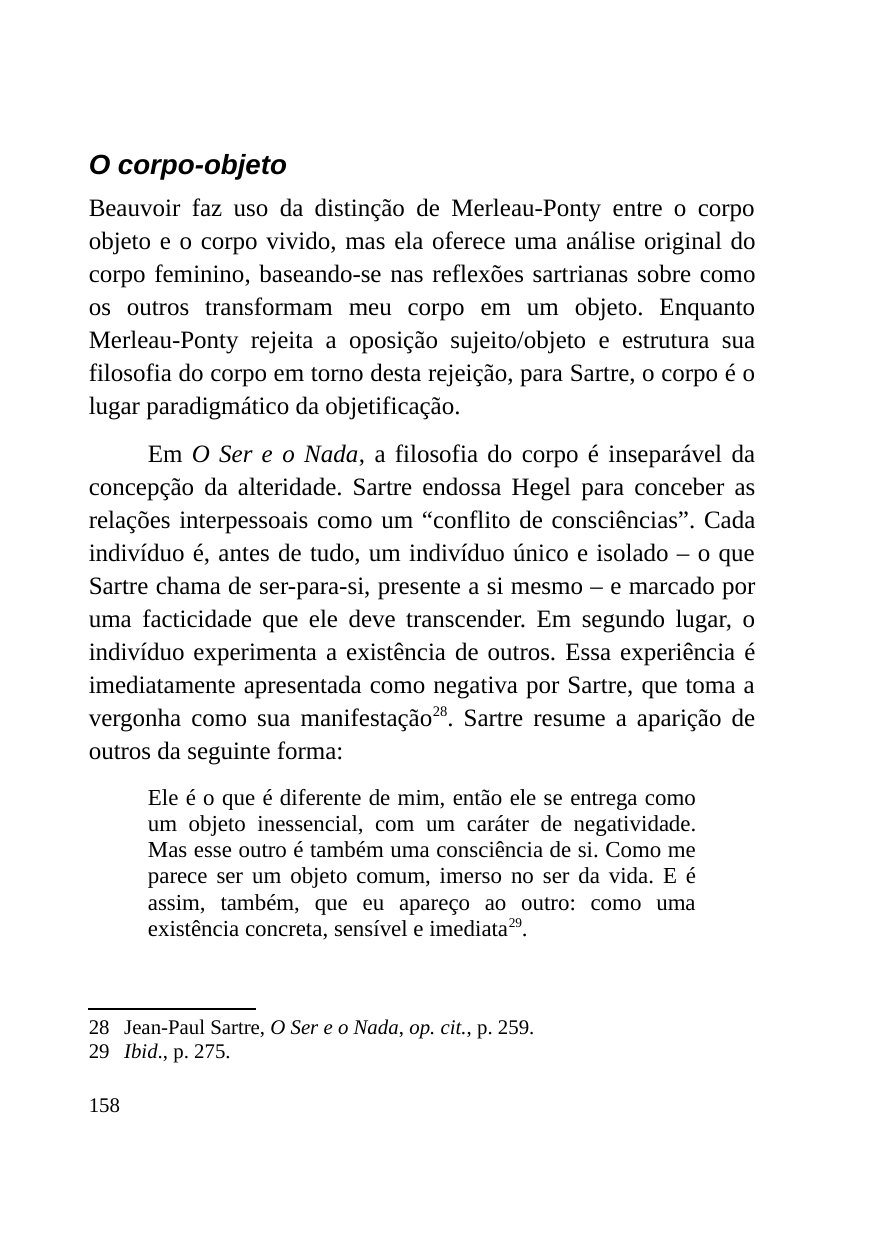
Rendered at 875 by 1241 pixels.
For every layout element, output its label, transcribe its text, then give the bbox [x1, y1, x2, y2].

subtitle O corpo-objeto [88, 149, 756, 181]
text Ibid., p. 275. [88, 1039, 756, 1063]
text Ele é o que é diferente de mim, então ele se entrega como um objeto inessencial, com um caráter de negatividade. Mas esse outro é também uma consciência de si. Como me parece ser um objeto comum, imerso no ser da vida. E é assim, também, que eu apareço ao outro: como uma existência concreta, sensível e imediata. [148, 783, 697, 942]
text Em O Ser e o Nada, a filosofia do corpo é inseparável da concepção da alteridade. Sartre endossa Hegel para conceber as relações interpessoais como um “conflito de consciências”. Cada indivíduo é, antes de tudo, um indivíduo único e isolado – o que Sartre chama de ser-para-si, presente a si mesmo – e marcado por uma facticidade que ele deve transcender. Em segundo lugar, o indivíduo experimenta a existência de outros. Essa experiência é imediatamente apresentada como negativa por Sartre, que toma a vergonha como sua manifestação. Sartre resume a aparição de outros da seguinte forma: [88, 439, 756, 765]
text Beauvoir faz uso da distinção de Merleau-Ponty entre o corpo objeto e o corpo vivido, mas ela oferece uma análise original do corpo feminino, baseando-se nas reflexões sartrianas sobre como os outros transformam meu corpo em um objeto. Enquanto Merleau-Ponty rejeita a oposição sujeito/objeto e estrutura sua filosofia do corpo em torno desta rejeição, para Sartre, o corpo é o lugar paradigmático da objetificação. [88, 193, 756, 420]
text Jean-Paul Sartre, O Ser e o Nada, op. cit., p. 259. [88, 1015, 756, 1039]
